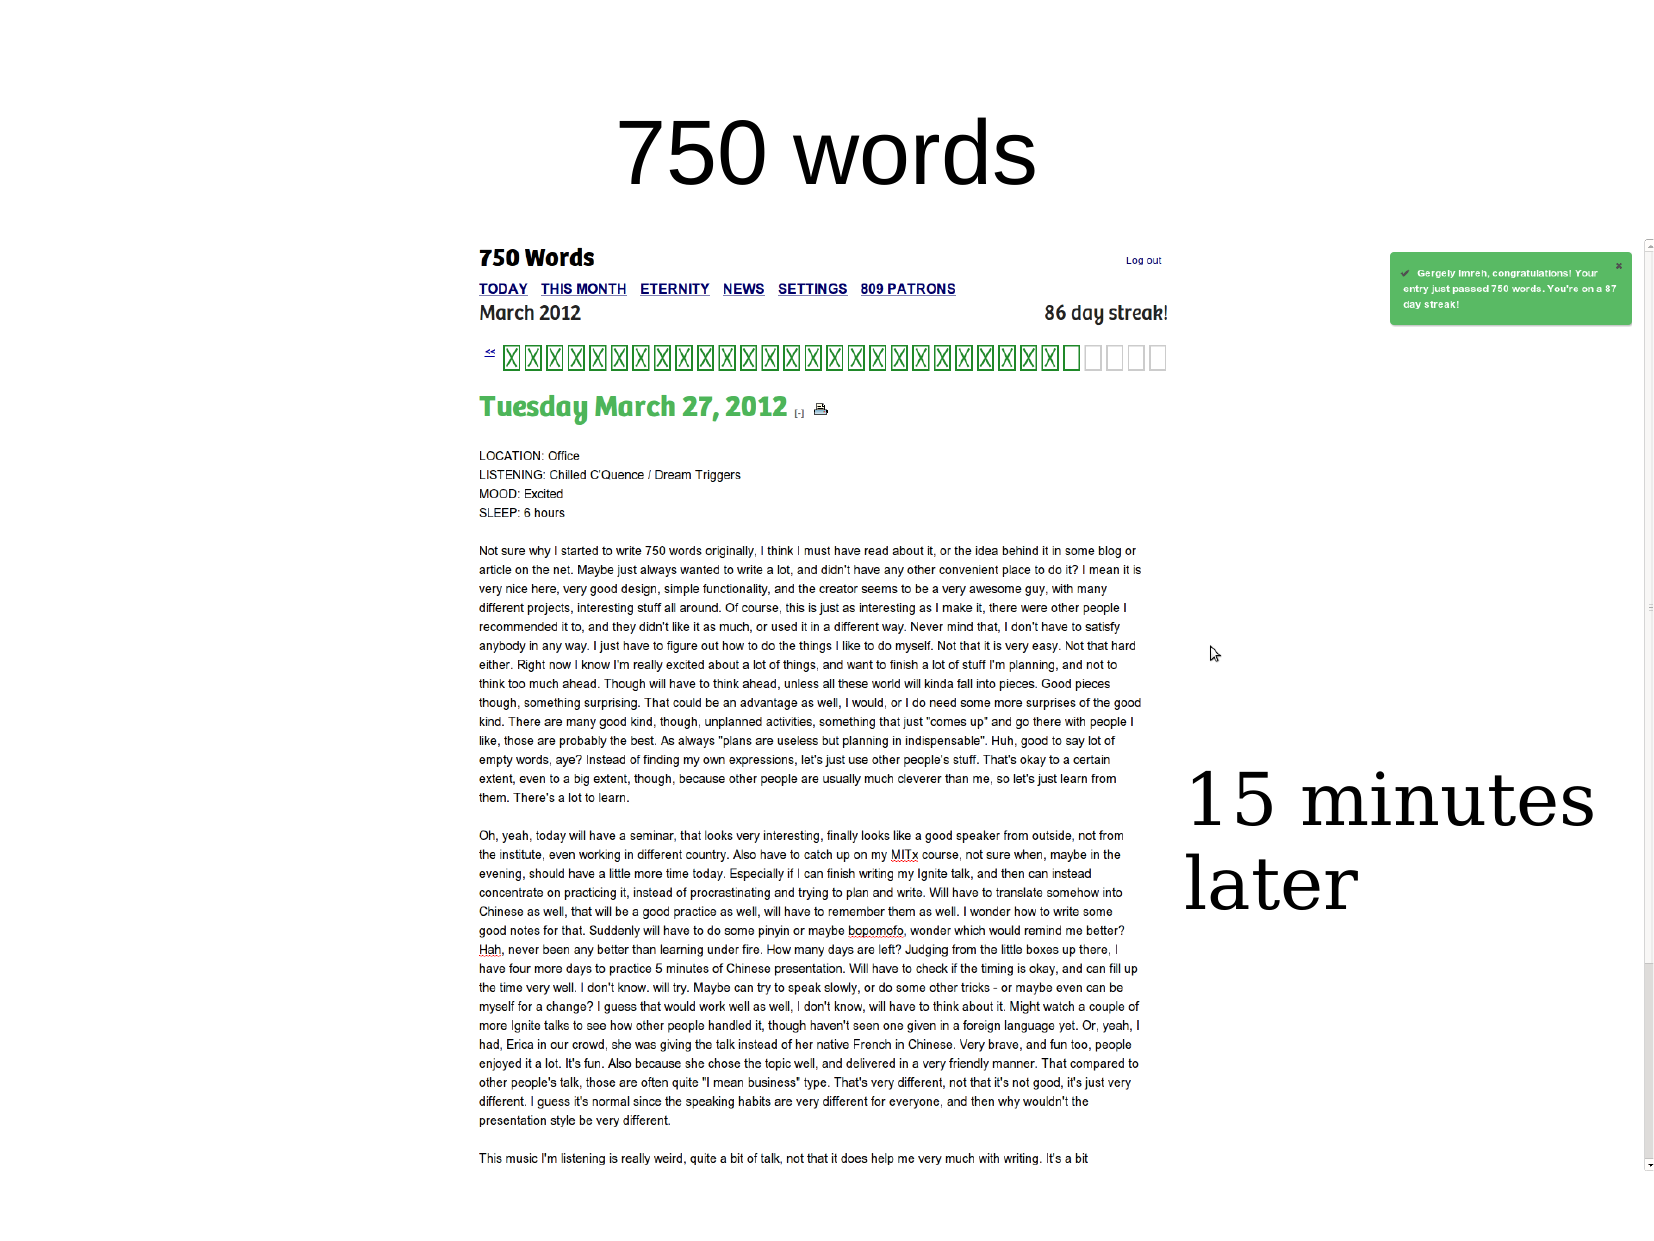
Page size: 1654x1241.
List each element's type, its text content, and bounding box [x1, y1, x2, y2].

picture [3, 239, 1654, 1171]
title 750 words [82, 49, 1571, 239]
text_box 15 minutes later [1170, 750, 1613, 935]
